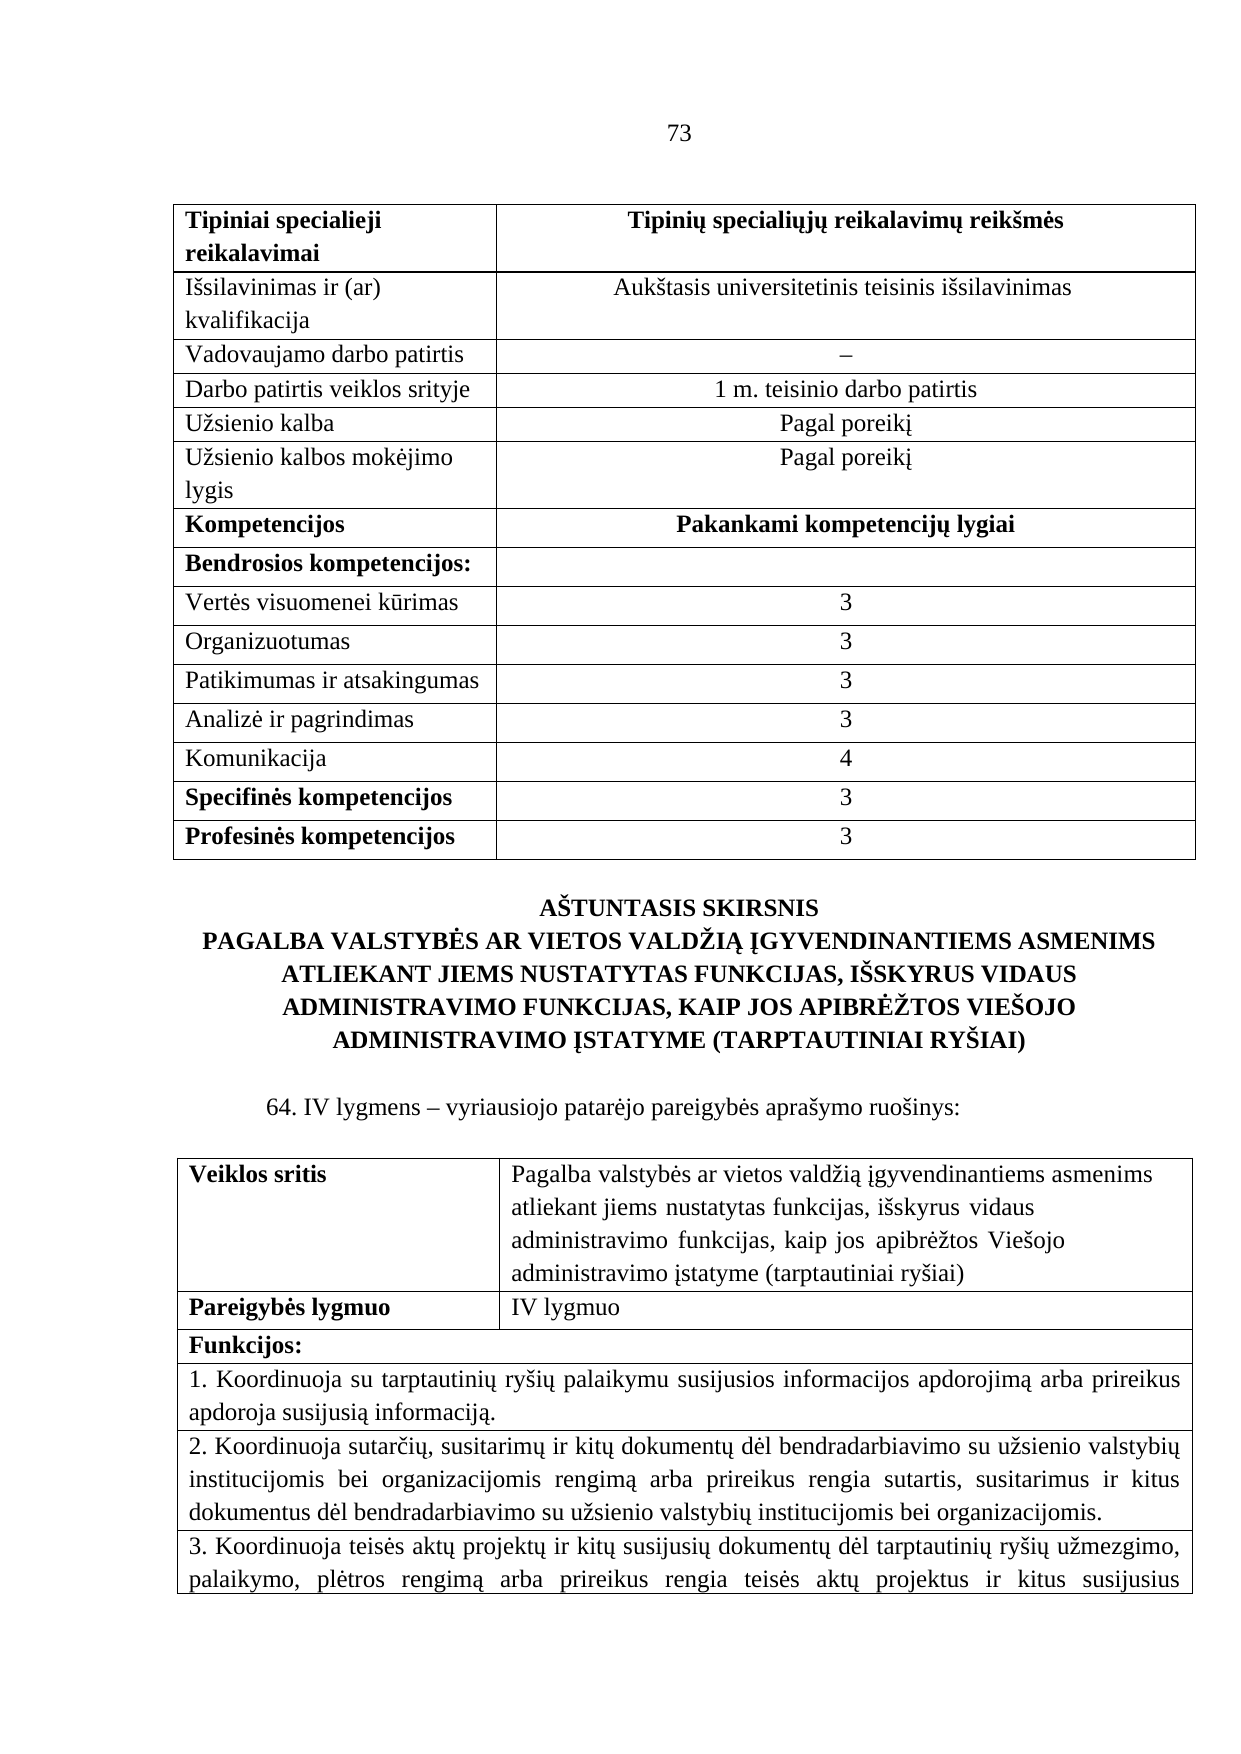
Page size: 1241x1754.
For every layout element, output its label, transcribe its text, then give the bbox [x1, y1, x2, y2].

table_cell – [497, 340, 1195, 373]
table_cell Specifinės kompetencijos [174, 782, 496, 820]
table_cell Tipiniai specialieji reikalavimai [174, 205, 496, 271]
text AŠTUNTASIS SKIRSNIS [177, 893, 1181, 922]
table_cell Funkcijos: [178, 1330, 1192, 1363]
table_cell Vertės visuomenei kūrimas [174, 587, 496, 625]
text 64. IV lygmens – vyriausiojo patarėjo pareigybės aprašymo ruošinys: [177, 1092, 1181, 1120]
table_cell Bendrosios kompetencijos: [174, 548, 496, 586]
table_cell Pakankami kompetencijų lygiai [497, 509, 1195, 547]
table_cell 3 [497, 587, 1195, 625]
table_cell Užsienio kalba [174, 408, 496, 441]
table_cell 3 [497, 782, 1195, 820]
table_cell IV lygmuo [500, 1292, 1192, 1329]
table_cell Pareigybės lygmuo [178, 1292, 499, 1329]
table_cell 1. Koordinuoja su tarptautinių ryšių palaikymu susijusios informacijos apdorojimą arba prireikus apdoroja susijusią informaciją. [178, 1364, 1192, 1430]
text PAGALBA VALSTYBĖS AR VIETOS VALDŽIĄ ĮGYVENDINANTIEMS ASMENIMS ATLIEKANT JIEMS NUSTATYTAS FUNKCIJAS, IŠSKYRUS VIDAUS ADMINISTRAVIMO FUNKCIJAS, KAIP JOS APIBRĖŽTOS VIEŠOJO ADMINISTRAVIMO ĮSTATYME (TARPTAUTINIAI RYŠIAI) [177, 926, 1181, 1054]
table_cell Aukštasis universitetinis teisinis išsilavinimas [497, 273, 1195, 338]
table_cell Organizuotumas [174, 626, 496, 664]
table_cell Vadovaujamo darbo patirtis [174, 340, 496, 373]
table_cell 3 [497, 704, 1195, 742]
table_cell 3. Koordinuoja teisės aktų projektų ir kitų susijusių dokumentų dėl tarptautinių ryšių užmezgimo, palaikymo, plėtros rengimą arba prireikus rengia teisės aktų projektus ir kitus susijusius [178, 1531, 1192, 1593]
table_cell 3 [497, 665, 1195, 703]
table_cell Komunikacija [174, 743, 496, 781]
table_cell Pagal poreikį [497, 408, 1195, 441]
table_cell 3 [497, 821, 1195, 859]
table_cell 4 [497, 743, 1195, 781]
table_header Pagalba valstybės ar vietos valdžią įgyvendinantiems asmenims atliekant jiems nustatytas funkcijas, išskyrus vidaus administravimo funkcijas, kaip jos apibrėžtos Viešojo administravimo įstatyme (tarptautiniai ryšiai) [500, 1159, 1192, 1291]
table_cell Tipinių specialiųjų reikalavimų reikšmės [497, 205, 1195, 271]
table_cell Profesinės kompetencijos [174, 821, 496, 859]
table_cell Išsilavinimas ir (ar) kvalifikacija [174, 273, 496, 338]
table_cell Užsienio kalbos mokėjimo lygis [174, 442, 496, 508]
table_cell Darbo patirtis veiklos srityje [174, 374, 496, 407]
table_cell [497, 548, 1195, 586]
table_cell 2. Koordinuoja sutarčių, susitarimų ir kitų dokumentų dėl bendradarbiavimo su užsienio valstybių institucijomis bei organizacijomis rengimą arba prireikus rengia sutartis, susitarimus ir kitus dokumentus dėl bendradarbiavimo su užsienio valstybių institucijomis bei organizacijomis. [178, 1431, 1192, 1530]
table_cell 3 [497, 626, 1195, 664]
table_header Veiklos sritis [178, 1159, 499, 1291]
table_cell Kompetencijos [174, 509, 496, 547]
table_cell Pagal poreikį [497, 442, 1195, 508]
table_cell Analizė ir pagrindimas [174, 704, 496, 742]
table_cell 1 m. teisinio darbo patirtis [497, 374, 1195, 407]
table_cell Patikimumas ir atsakingumas [174, 665, 496, 703]
